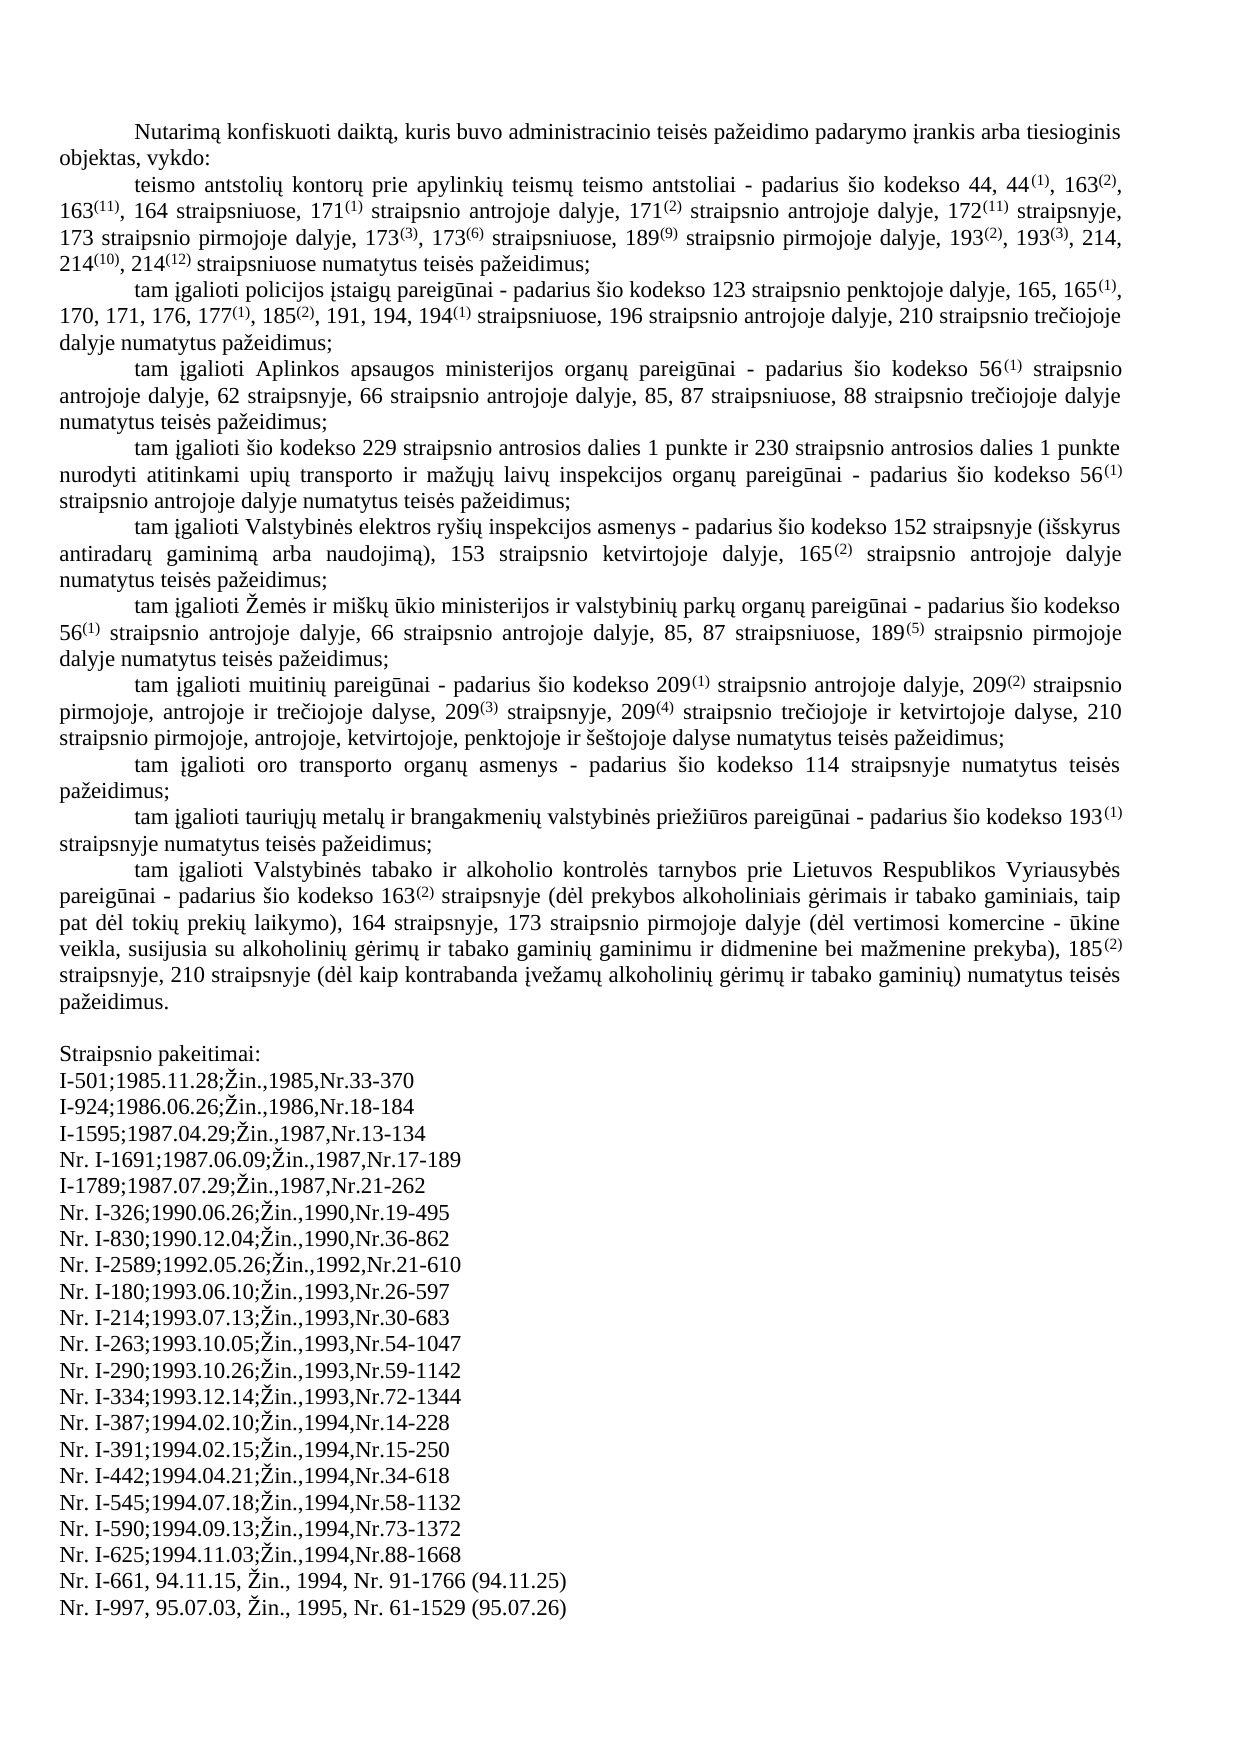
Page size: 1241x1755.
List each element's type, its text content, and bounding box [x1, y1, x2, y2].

text tam įgalioti oro transporto organų asmenys - padarius šio kodekso 114 straipsnyje numatytus teisės pažeidimus; [59, 751, 1122, 803]
text teismo antstolių kontorų prie apylinkių teismų teismo antstoliai - padarius šio kodekso 44, 44(1), 163(2), 163(11), 164 straipsniuose, 171(1) straipsnio antrojoje dalyje, 171(2) straipsnio antrojoje dalyje, 172(11) straipsnyje, 173 straipsnio pirmojoje dalyje, 173(3), 173(6) straipsniuose, 189(9) straipsnio pirmojoje dalyje, 193(2), 193(3), 214, 214(10), 214(12) straipsniuose numatytus teisės pažeidimus; [59, 171, 1122, 276]
text Nr. I-830;1990.12.04;Žin.,1990,Nr.36-862 [59, 1225, 1122, 1251]
text Nr. I-545;1994.07.18;Žin.,1994,Nr.58-1132 [59, 1488, 1122, 1515]
text I-924;1986.06.26;Žin.,1986,Nr.18-184 [59, 1093, 1122, 1119]
text tam įgalioti Aplinkos apsaugos ministerijos organų pareigūnai - padarius šio kodekso 56(1) straipsnio antrojoje dalyje, 62 straipsnyje, 66 straipsnio antrojoje dalyje, 85, 87 straipsniuose, 88 straipsnio trečiojoje dalyje numatytus teisės pažeidimus; [59, 355, 1122, 434]
text tam įgalioti policijos įstaigų pareigūnai - padarius šio kodekso 123 straipsnio penktojoje dalyje, 165, 165(1), 170, 171, 176, 177(1), 185(2), 191, 194, 194(1) straipsniuose, 196 straipsnio antrojoje dalyje, 210 straipsnio trečiojoje dalyje numatytus pažeidimus; [59, 276, 1122, 355]
text Nr. I-214;1993.07.13;Žin.,1993,Nr.30-683 [59, 1304, 1122, 1330]
text Nr. I-997, 95.07.03, Žin., 1995, Nr. 61-1529 (95.07.26) [59, 1594, 1122, 1620]
text Nr. I-442;1994.04.21;Žin.,1994,Nr.34-618 [59, 1462, 1122, 1488]
text Straipsnio pakeitimai: [59, 1041, 1122, 1067]
text tam įgalioti muitinių pareigūnai - padarius šio kodekso 209(1) straipsnio antrojoje dalyje, 209(2) straipsnio pirmojoje, antrojoje ir trečiojoje dalyse, 209(3) straipsnyje, 209(4) straipsnio trečiojoje ir ketvirtojoje dalyse, 210 straipsnio pirmojoje, antrojoje, ketvirtojoje, penktojoje ir šeštojoje dalyse numatytus teisės pažeidimus; [59, 672, 1122, 751]
text Nr. I-290;1993.10.26;Žin.,1993,Nr.59-1142 [59, 1357, 1122, 1383]
text tam įgalioti Valstybinės tabako ir alkoholio kontrolės tarnybos prie Lietuvos Respublikos Vyriausybės pareigūnai - padarius šio kodekso 163(2) straipsnyje (dėl prekybos alkoholiniais gėrimais ir tabako gaminiais, taip pat dėl tokių prekių laikymo), 164 straipsnyje, 173 straipsnio pirmojoje dalyje (dėl vertimosi komercine - ūkine veikla, susijusia su alkoholinių gėrimų ir tabako gaminių gaminimu ir didmenine bei mažmenine prekyba), 185(2) straipsnyje, 210 straipsnyje (dėl kaip kontrabanda įvežamų alkoholinių gėrimų ir tabako gaminių) numatytus teisės pažeidimus. [59, 856, 1122, 1014]
text Nr. I-334;1993.12.14;Žin.,1993,Nr.72-1344 [59, 1383, 1122, 1409]
text Nutarimą konfiskuoti daiktą, kuris buvo administracinio teisės pažeidimo padarymo įrankis arba tiesioginis objektas, vykdo: [59, 118, 1122, 171]
text Nr. I-625;1994.11.03;Žin.,1994,Nr.88-1668 [59, 1541, 1122, 1568]
text Nr. I-661, 94.11.15, Žin., 1994, Nr. 91-1766 (94.11.25) [59, 1568, 1122, 1594]
text Nr. I-387;1994.02.10;Žin.,1994,Nr.14-228 [59, 1409, 1122, 1436]
text Nr. I-326;1990.06.26;Žin.,1990,Nr.19-495 [59, 1199, 1122, 1225]
text tam įgalioti tauriųjų metalų ir brangakmenių valstybinės priežiūros pareigūnai - padarius šio kodekso 193(1) straipsnyje numatytus teisės pažeidimus; [59, 803, 1122, 856]
text Nr. I-180;1993.06.10;Žin.,1993,Nr.26-597 [59, 1278, 1122, 1304]
text tam įgalioti Valstybinės elektros ryšių inspekcijos asmenys - padarius šio kodekso 152 straipsnyje (išskyrus antiradarų gaminimą arba naudojimą), 153 straipsnio ketvirtojoje dalyje, 165(2) straipsnio antrojoje dalyje numatytus teisės pažeidimus; [59, 513, 1122, 592]
text tam įgalioti šio kodekso 229 straipsnio antrosios dalies 1 punkte ir 230 straipsnio antrosios dalies 1 punkte nurodyti atitinkami upių transporto ir mažųjų laivų inspekcijos organų pareigūnai - padarius šio kodekso 56(1) straipsnio antrojoje dalyje numatytus teisės pažeidimus; [59, 434, 1122, 513]
text Nr. I-263;1993.10.05;Žin.,1993,Nr.54-1047 [59, 1330, 1122, 1357]
text Nr. I-1691;1987.06.09;Žin.,1987,Nr.17-189 [59, 1146, 1122, 1172]
text I-1789;1987.07.29;Žin.,1987,Nr.21-262 [59, 1172, 1122, 1199]
text Nr. I-2589;1992.05.26;Žin.,1992,Nr.21-610 [59, 1251, 1122, 1278]
text I-1595;1987.04.29;Žin.,1987,Nr.13-134 [59, 1119, 1122, 1146]
text Nr. I-391;1994.02.15;Žin.,1994,Nr.15-250 [59, 1436, 1122, 1462]
text I-501;1985.11.28;Žin.,1985,Nr.33-370 [59, 1067, 1122, 1093]
text tam įgalioti Žemės ir miškų ūkio ministerijos ir valstybinių parkų organų pareigūnai - padarius šio kodekso 56(1) straipsnio antrojoje dalyje, 66 straipsnio antrojoje dalyje, 85, 87 straipsniuose, 189(5) straipsnio pirmojoje dalyje numatytus teisės pažeidimus; [59, 592, 1122, 672]
text Nr. I-590;1994.09.13;Žin.,1994,Nr.73-1372 [59, 1515, 1122, 1541]
